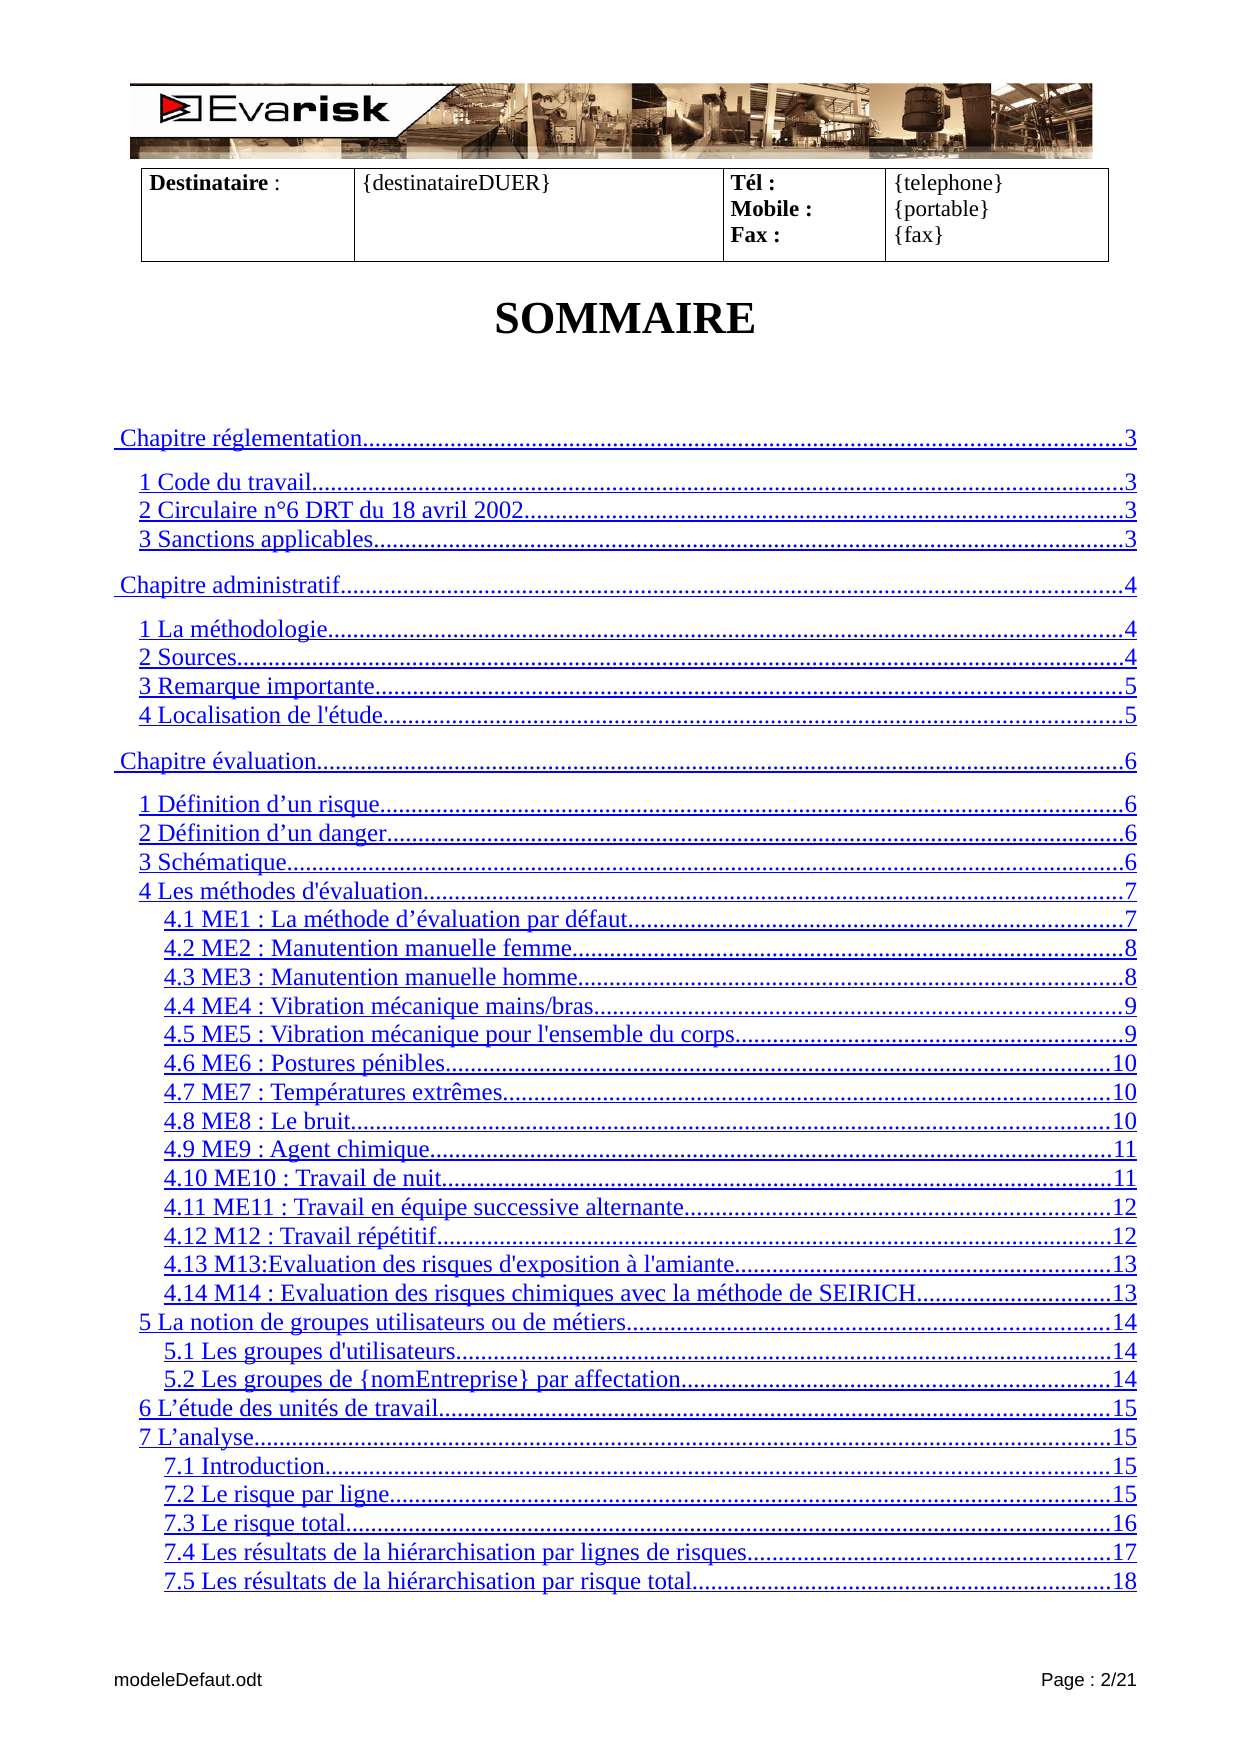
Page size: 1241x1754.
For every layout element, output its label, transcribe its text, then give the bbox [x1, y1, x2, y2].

text 4.4 ME4 : Vibration mécanique mains/bras 9 [164, 991, 1137, 1016]
text 4 Les méthodes d'évaluation 7 [139, 876, 1137, 901]
text 4.13 M13:Evaluation des risques d'exposition à l'amiante 13 [164, 1249, 1137, 1274]
text 1 Définition d’un risque 6 [139, 789, 1137, 814]
text 4 Localisation de l'étude 5 [139, 700, 1137, 725]
text Chapitre réglementation 3 [114, 423, 1137, 448]
text Chapitre administratif 4 [114, 571, 1137, 596]
text 3 Schématique 6 [139, 847, 1137, 872]
text 5 La notion de groupes utilisateurs ou de métiers 14 [139, 1307, 1137, 1332]
table_cell {destinataireDUER} [355, 169, 723, 261]
table_cell {telephone} {portable} {fax} [886, 169, 1108, 261]
text 7 L’analyse 15 [139, 1422, 1137, 1447]
text 7.5 Les résultats de la hiérarchisation par risque total 18 [164, 1566, 1137, 1591]
text 4.9 ME9 : Agent chimique 11 [164, 1134, 1137, 1159]
table_cell Destinataire : [142, 169, 354, 261]
text 5.2 Les groupes de {nomEntreprise} par affectation 14 [164, 1364, 1137, 1389]
text 4.3 ME3 : Manutention manuelle homme 8 [164, 962, 1137, 987]
text 7.2 Le risque par ligne 15 [164, 1479, 1137, 1504]
text 2 Sources 4 [139, 642, 1137, 667]
text SOMMAIRE [114, 291, 1137, 343]
text 4.8 ME8 : Le bruit 10 [164, 1106, 1137, 1131]
text 2 Définition d’un danger 6 [139, 818, 1137, 843]
text 4.10 ME10 : Travail de nuit 11 [164, 1163, 1137, 1188]
text 7.4 Les résultats de la hiérarchisation par lignes de risques 17 [164, 1537, 1137, 1562]
text 4.6 ME6 : Postures pénibles 10 [164, 1048, 1137, 1073]
text 6 L’étude des unités de travail 15 [139, 1393, 1137, 1418]
text 4.12 M12 : Travail répétitif 12 [164, 1221, 1137, 1246]
table_cell Tél : Mobile : Fax : [724, 169, 885, 261]
text 1 Code du travail 3 [139, 467, 1137, 492]
text 4.1 ME1 : La méthode d’évaluation par défaut 7 [164, 904, 1137, 929]
text 4.11 ME11 : Travail en équipe successive alternante 12 [164, 1192, 1137, 1217]
text 4.14 M14 : Evaluation des risques chimiques avec la méthode de SEIRICH 13 [164, 1278, 1137, 1303]
text 5.1 Les groupes d'utilisateurs 14 [164, 1336, 1137, 1361]
text 7.1 Introduction 15 [164, 1451, 1137, 1476]
text 4.2 ME2 : Manutention manuelle femme 8 [164, 933, 1137, 958]
text 4.7 ME7 : Températures extrêmes 10 [164, 1077, 1137, 1102]
text Chapitre évaluation 6 [114, 746, 1137, 771]
text 3 Remarque importante 5 [139, 671, 1137, 696]
text 3 Sanctions applicables 3 [139, 524, 1137, 549]
text 7.3 Le risque total 16 [164, 1508, 1137, 1533]
text 4.5 ME5 : Vibration mécanique pour l'ensemble du corps 9 [164, 1019, 1137, 1044]
text 1 La méthodologie 4 [139, 614, 1137, 639]
text 2 Circulaire n°6 DRT du 18 avril 2002 3 [139, 495, 1137, 520]
